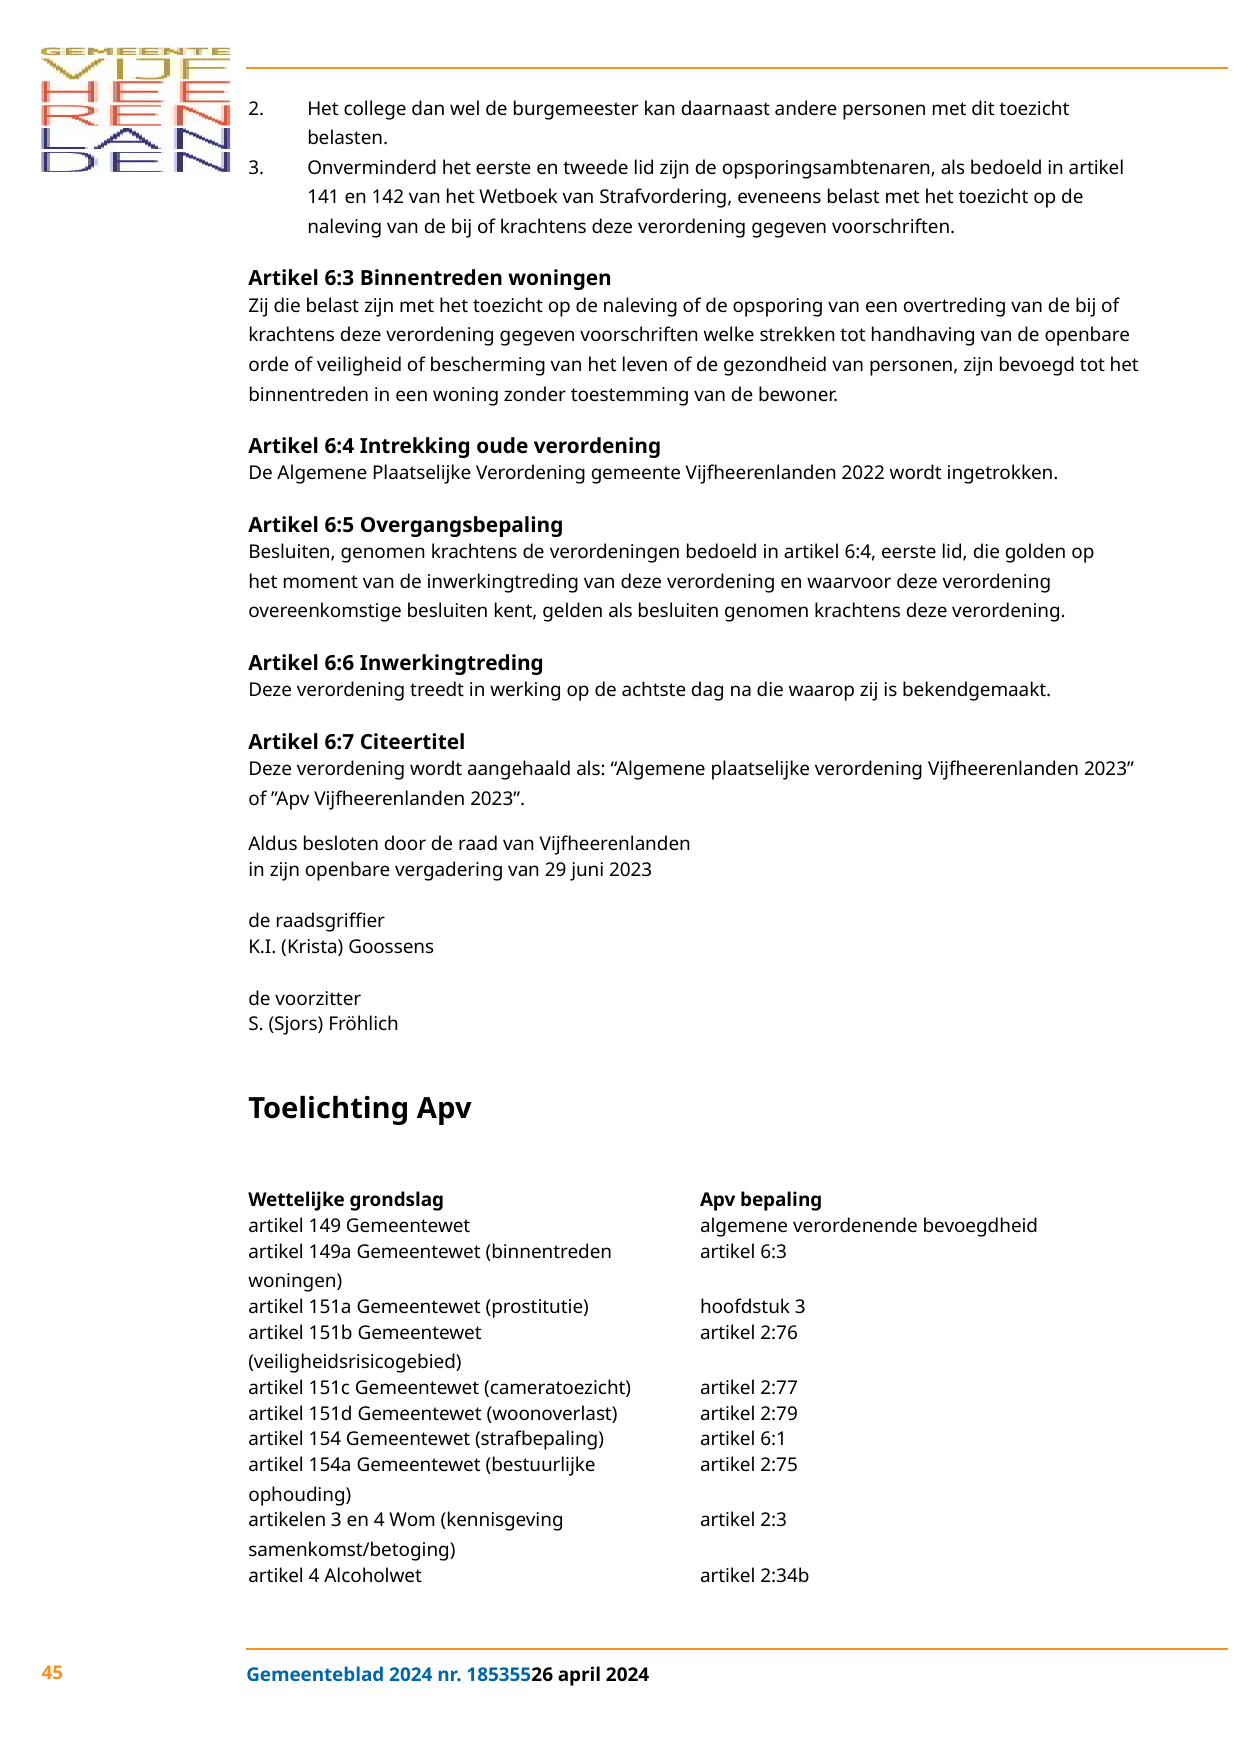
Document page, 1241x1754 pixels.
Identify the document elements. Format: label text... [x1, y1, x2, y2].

text Besluiten, genomen krachtens de verordeningen bedoeld in artikel 6:4, eerste lid, die golden op het moment van de inwerkingtreding van deze verordening en waarvoor deze verordening overeenkomstige besluiten kent, gelden als besluiten genomen krachtens deze verordening. [248, 538, 1152, 623]
text De Algemene Plaatselijke Verordening gemeente Vijfheerenlanden 2022 wordt ingetrokken. [248, 459, 1152, 485]
table_cell artikel 2:76 [700, 1319, 1152, 1374]
table_cell algemene verordenende bevoegdheid [700, 1212, 1152, 1238]
table_cell artikel 2:77 [700, 1374, 1152, 1400]
text Artikel 6:3 Binnentreden woningen [248, 263, 1152, 292]
table_cell artikel 2:79 [700, 1400, 1152, 1426]
table_cell artikel 149a Gemeentewet (binnentreden woningen) [248, 1238, 700, 1293]
table_cell artikel 154 Gemeentewet (strafbepaling) [248, 1426, 700, 1451]
table_cell artikel 6:1 [700, 1426, 1152, 1451]
text de voorzitter [248, 985, 1152, 1011]
table_cell artikel 151a Gemeentewet (prostitutie) [248, 1293, 700, 1319]
text in zijn openbare vergadering van 29 juni 2023 [248, 856, 1152, 882]
list Onverminderd het eerste en tweede lid zijn de opsporingsambtenaren, als bedoeld in artikel 141 en 142 van het Wetboek van Strafvordering, eveneens belast met het toezicht op de naleving van de bij of krachtens deze verordening gegeven voorschriften. [248, 154, 1152, 239]
text K.I. (Krista) Goossens [248, 933, 1152, 959]
table_header Apv bepaling [700, 1186, 1152, 1212]
text Artikel 6:6 Inwerkingtreding [248, 648, 1152, 676]
table_cell artikel 2:75 [700, 1451, 1152, 1507]
text Artikel 6:4 Intrekking oude verordening [248, 431, 1152, 459]
text Aldus besloten door de raad van Vijfheerenlanden [248, 831, 1152, 856]
text Artikel 6:7 Citeertitel [248, 727, 1152, 755]
table_cell artikel 151b Gemeentewet (veiligheidsrisicogebied) [248, 1319, 700, 1374]
list Het college dan wel de burgemeester kan daarnaast andere personen met dit toezicht belasten. [248, 95, 1152, 150]
text Zij die belast zijn met het toezicht op de naleving of de opsporing van een overtreding van de bij of krachtens deze verordening gegeven voorschriften welke strekken tot handhaving van de openbare orde of veiligheid of bescherming van het leven of de gezondheid van personen, zijn bevoegd tot het binnentreden in een woning zonder toestemming van de bewoner. [248, 292, 1152, 406]
text Deze verordening wordt aangehaald als: “Algemene plaatselijke verordening Vijfheerenlanden 2023” of ”Apv Vijfheerenlanden 2023”. [248, 755, 1152, 811]
table_cell artikel 2:3 [700, 1507, 1152, 1562]
table_cell artikel 149 Gemeentewet [248, 1212, 700, 1238]
table_cell artikel 2:34b [700, 1562, 1152, 1588]
text Deze verordening treedt in werking op de achtste dag na die waarop zij is bekendgemaakt. [248, 676, 1152, 702]
picture [41, 47, 231, 172]
text Toelichting Apv [248, 1088, 1152, 1127]
table_cell artikel 154a Gemeentewet (bestuurlijke ophouding) [248, 1451, 700, 1507]
text S. (Sjors) Fröhlich [248, 1011, 1152, 1036]
table_cell artikel 151d Gemeentewet (woonoverlast) [248, 1400, 700, 1426]
table_cell hoofdstuk 3 [700, 1293, 1152, 1319]
table_cell artikel 151c Gemeentewet (cameratoezicht) [248, 1374, 700, 1400]
table_cell artikelen 3 en 4 Wom (kennisgeving samenkomst/betoging) [248, 1507, 700, 1562]
text Artikel 6:5 Overgangsbepaling [248, 510, 1152, 538]
table_cell artikel 6:3 [700, 1238, 1152, 1293]
text de raadsgriffier [248, 908, 1152, 933]
table_cell artikel 4 Alcoholwet [248, 1562, 700, 1588]
table_header Wettelijke grondslag [248, 1186, 700, 1212]
